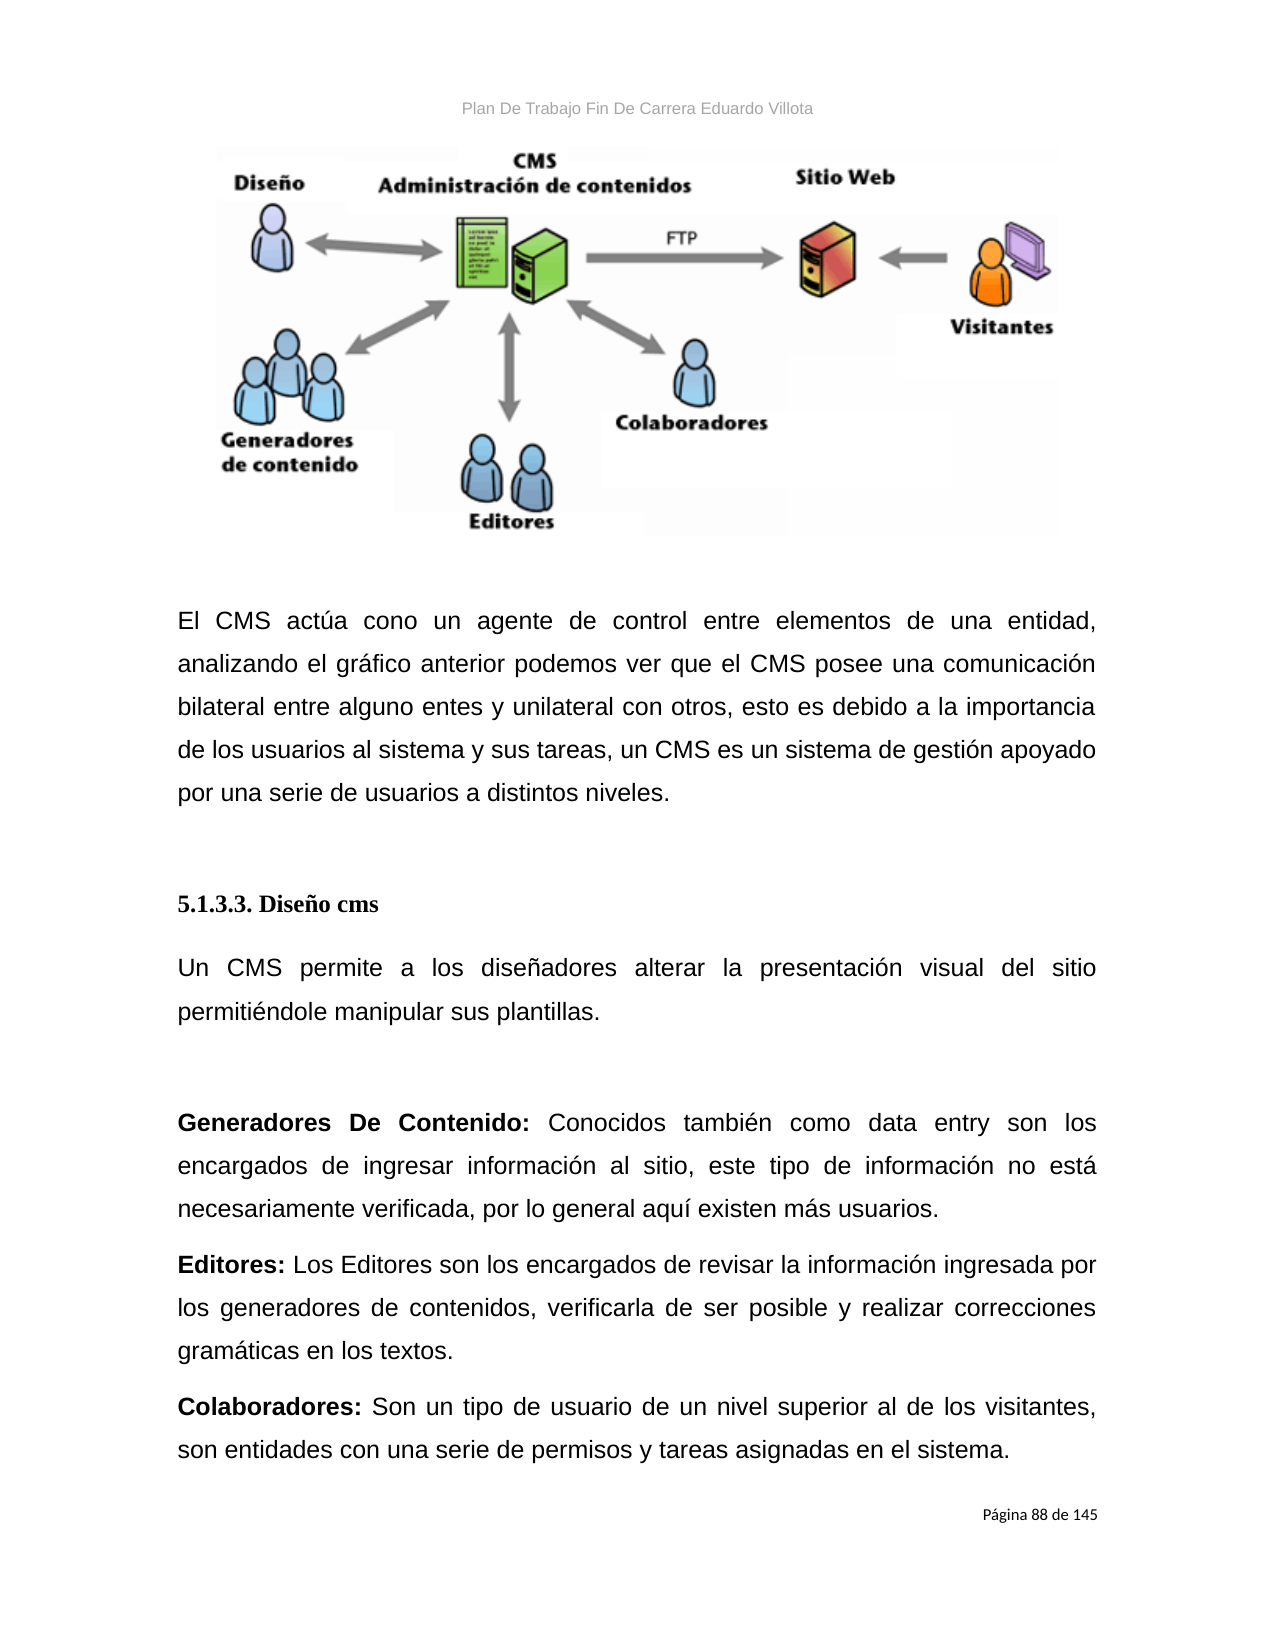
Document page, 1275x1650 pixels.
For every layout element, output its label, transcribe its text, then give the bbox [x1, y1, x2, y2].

text Editores: Los Editores son los encargados de revisar la información ingresada por los generadores de contenidos, verificarla de ser posible y realizar correcciones gramáticas en los textos. [177, 1249, 1098, 1364]
text Generadores De Contenido: Conocidos también como data entry son los encargados de ingresar información al sitio, este tipo de información no está necesariamente verificada, por lo general aquí existen más usuarios. [177, 1108, 1098, 1223]
text El CMS actúa cono un agente de control entre elementos de una entidad, analizando el gráfico anterior podemos ver que el CMS posee una comunicación bilateral entre alguno entes y unilateral con otros, esto es debido a la importancia de los usuarios al sistema y sus tareas, un CMS es un sistema de gestión apoyado por una serie de usuarios a distintos niveles. [177, 606, 1098, 807]
text Un CMS permite a los diseñadores alterar la presentación visual del sitio permitiéndole manipular sus plantillas. [177, 953, 1098, 1025]
text Colaboradores: Son un tipo de usuario de un nivel superior al de los visitantes, son entidades con una serie de permisos y tareas asignadas en el sistema. [177, 1391, 1098, 1463]
text 5.1.3.3. Diseño cms [177, 889, 1098, 918]
picture [216, 147, 1059, 536]
